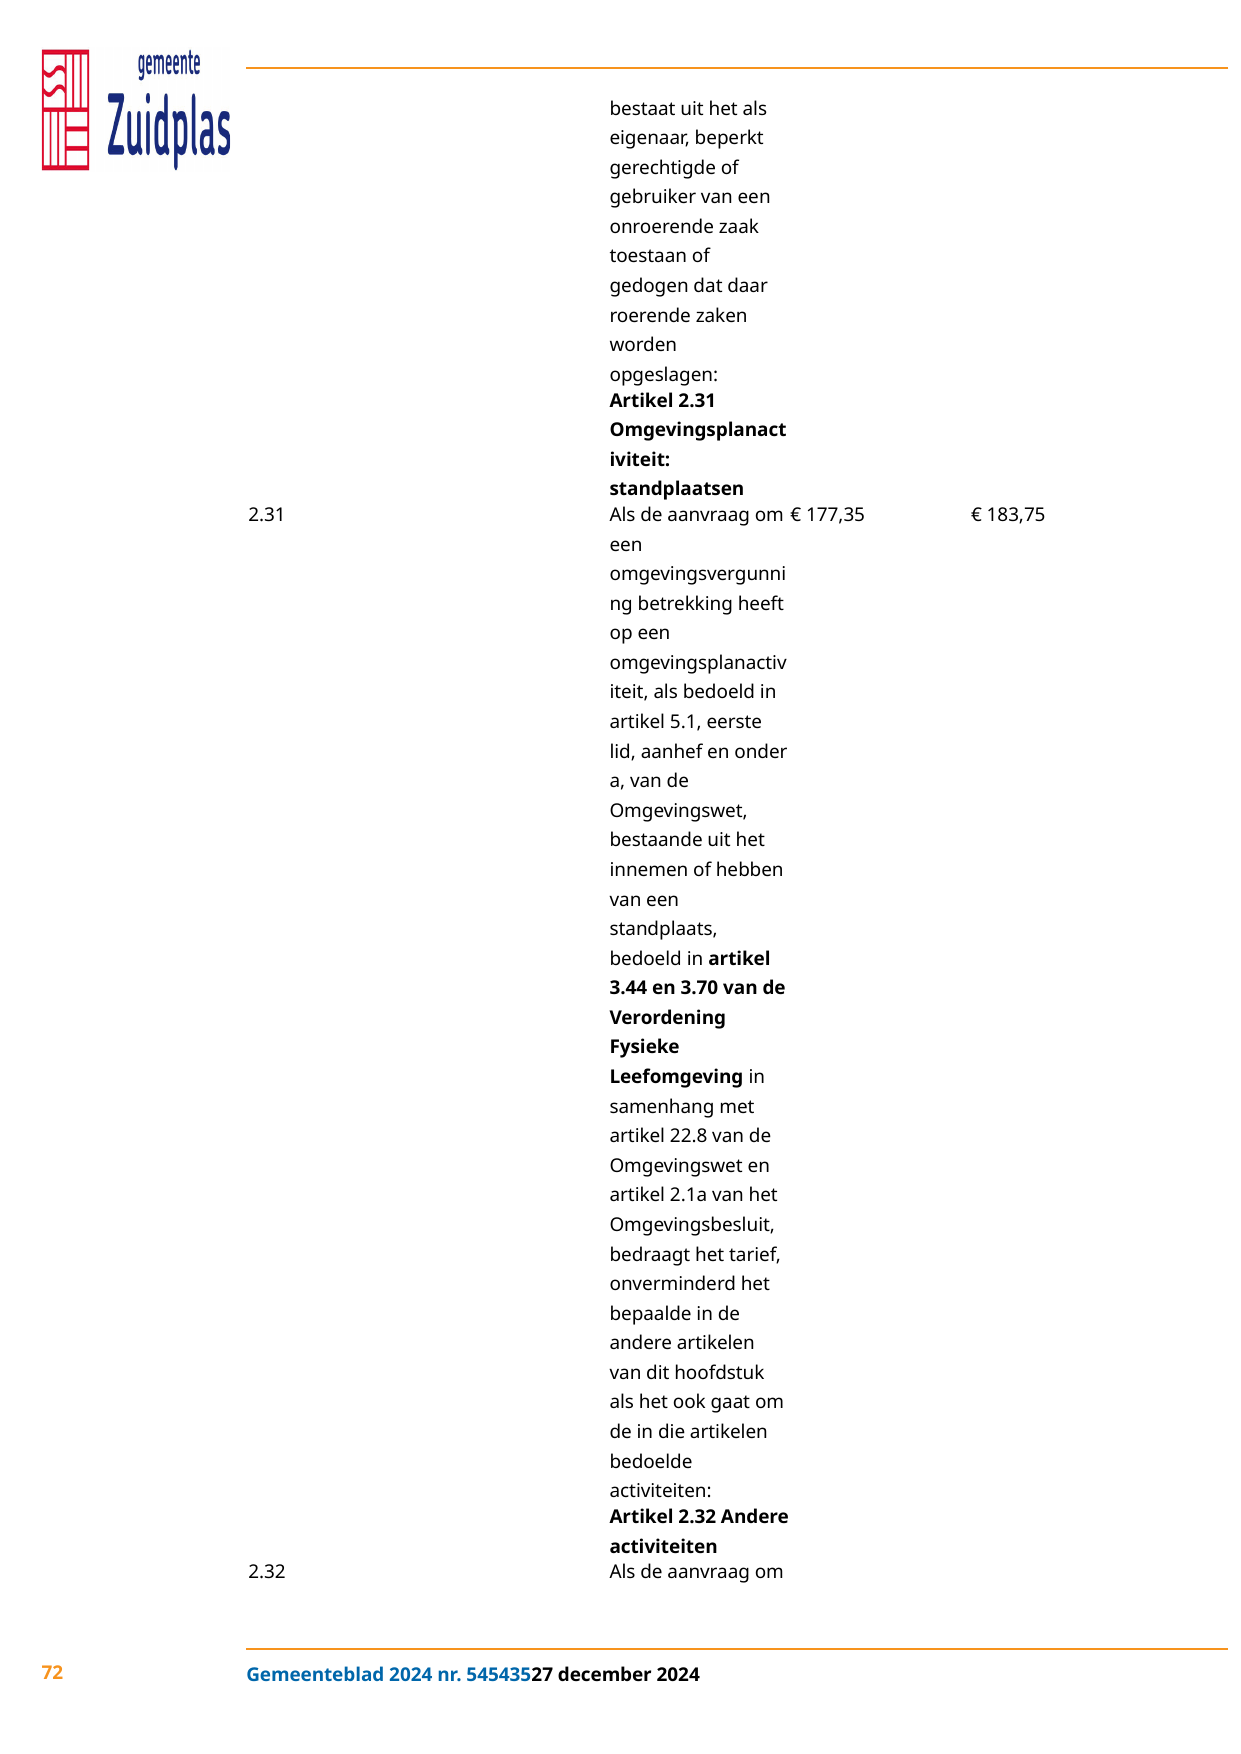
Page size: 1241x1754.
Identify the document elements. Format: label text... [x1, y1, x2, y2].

table_cell [429, 1559, 609, 1584]
table_cell Als de aanvraag om [609, 1559, 790, 1584]
table_cell Als de aanvraag om een omgevingsvergunning betrekking heeft op een omgevingsplanactiviteit, als bedoeld in artikel 5.1, eerste lid, aanhef en onder a, van de Omgevingswet, bestaande uit het innemen of hebben van een standplaats, bedoeld in artikel 3.44 en 3.70 van de Verordening Fysieke Leefomgeving in samenhang met artikel 22.8 van de Omgevingswet en artikel 2.1a van het Omgevingsbesluit, bedraagt het tarief, onverminderd het bepaalde in de andere artikelen van dit hoofdstuk als het ook gaat om de in die artikelen bedoelde activiteiten: [609, 501, 790, 1503]
table_cell [790, 387, 971, 501]
table_cell [248, 1503, 429, 1558]
table_cell [790, 95, 971, 387]
table_cell [790, 1503, 971, 1558]
table_cell € 177,35 [790, 501, 971, 1503]
table_cell Artikel 2.31 Omgevingsplanactiviteit: standplaatsen [609, 387, 790, 501]
table_cell [429, 95, 609, 387]
table_cell [971, 1503, 1152, 1558]
table_cell [971, 387, 1152, 501]
table_cell € 183,75 [971, 501, 1152, 1503]
table_cell [248, 95, 429, 387]
table_cell Artikel 2.32 Andere activiteiten [609, 1503, 790, 1558]
table_cell [429, 501, 609, 1503]
table_cell 2.32 [248, 1559, 429, 1584]
table_cell [790, 1559, 971, 1584]
table_cell [429, 387, 609, 501]
picture [41, 47, 231, 172]
table_cell bestaat uit het als eigenaar, beperkt gerechtigde of gebruiker van een onroerende zaak toestaan of gedogen dat daar roerende zaken worden opgeslagen: [609, 95, 790, 387]
table_cell 2.31 [248, 501, 429, 1503]
table_cell [429, 1503, 609, 1558]
table_cell [248, 387, 429, 501]
table_cell [971, 95, 1152, 387]
table_cell [971, 1559, 1152, 1584]
